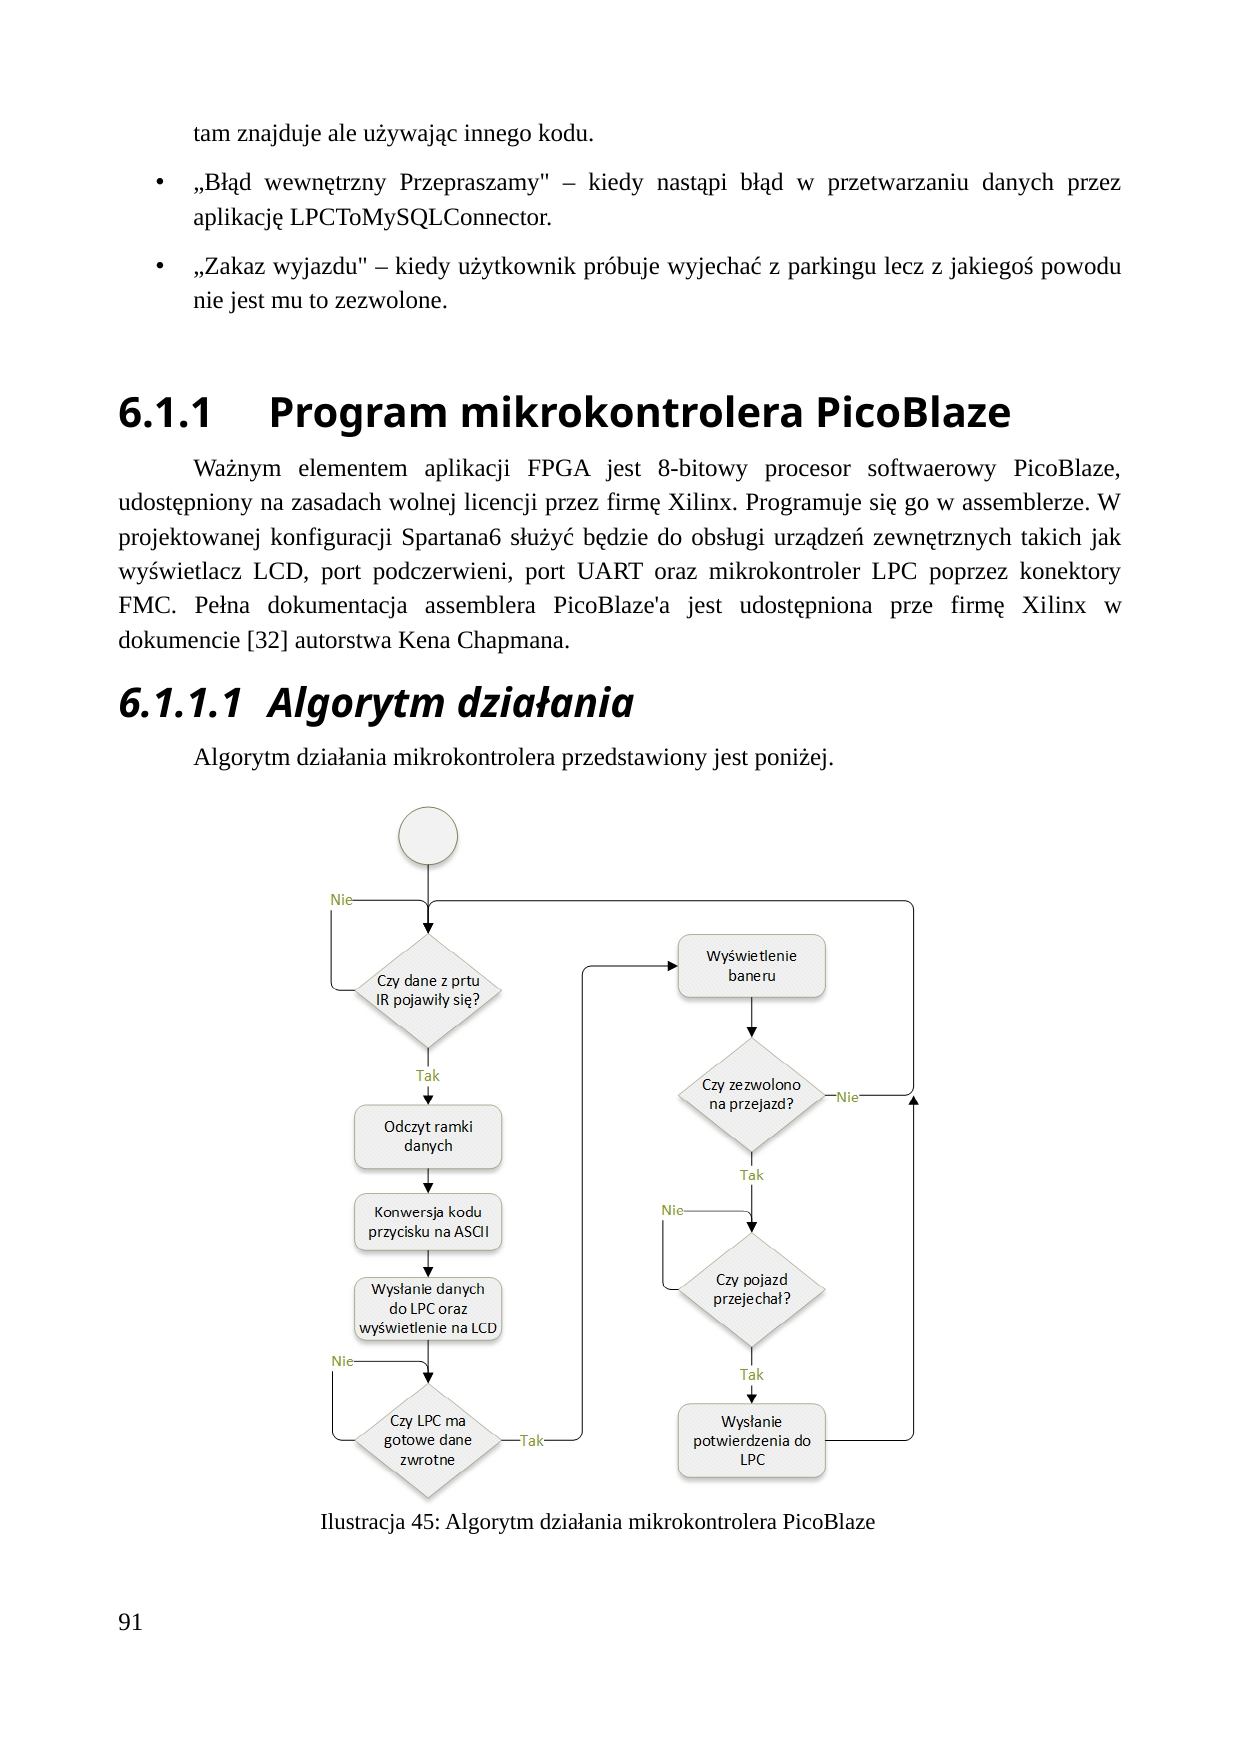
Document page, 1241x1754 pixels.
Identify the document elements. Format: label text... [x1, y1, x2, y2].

list tam znajduje ale używając innego kodu. [156, 118, 1122, 147]
picture [320, 803, 920, 1509]
text Ważnym elementem aplikacji FPGA jest 8-bitowy procesor softwaerowy PicoBlaze, udostępniony na zasadach wolnej licencji przez firmę Xilinx. Programuje się go w assemblerze. W projektowanej konfiguracji Spartana6 służyć będzie do obsługi urządzeń zewnętrznych takich jak wyświetlacz LCD, port podczerwieni, port UART oraz mikrokontroler LPC poprzez konektory FMC. Pełna dokumentacja assemblera PicoBlaze'a jest udostępniona prze firmę Xilinx w dokumencie [32] autorstwa Kena Chapmana. [118, 453, 1122, 654]
text Ilustracja 45: Algorytm działania mikrokontrolera PicoBlaze [320, 1509, 920, 1535]
subtitle Algorytm działania [118, 674, 1122, 730]
list „Błąd wewnętrzny Przepraszamy" – kiedy nastąpi błąd w przetwarzaniu danych przez aplikację LPCToMySQLConnector. [156, 167, 1122, 230]
text Algorytm działania mikrokontrolera przedstawiony jest poniżej. [118, 742, 1122, 771]
subtitle Program mikrokontrolera PicoBlaze [118, 383, 1122, 440]
list „Zakaz wyjazdu" – kiedy użytkownik próbuje wyjechać z parkingu lecz z jakiegoś powodu nie jest mu to zezwolone. [156, 251, 1122, 314]
